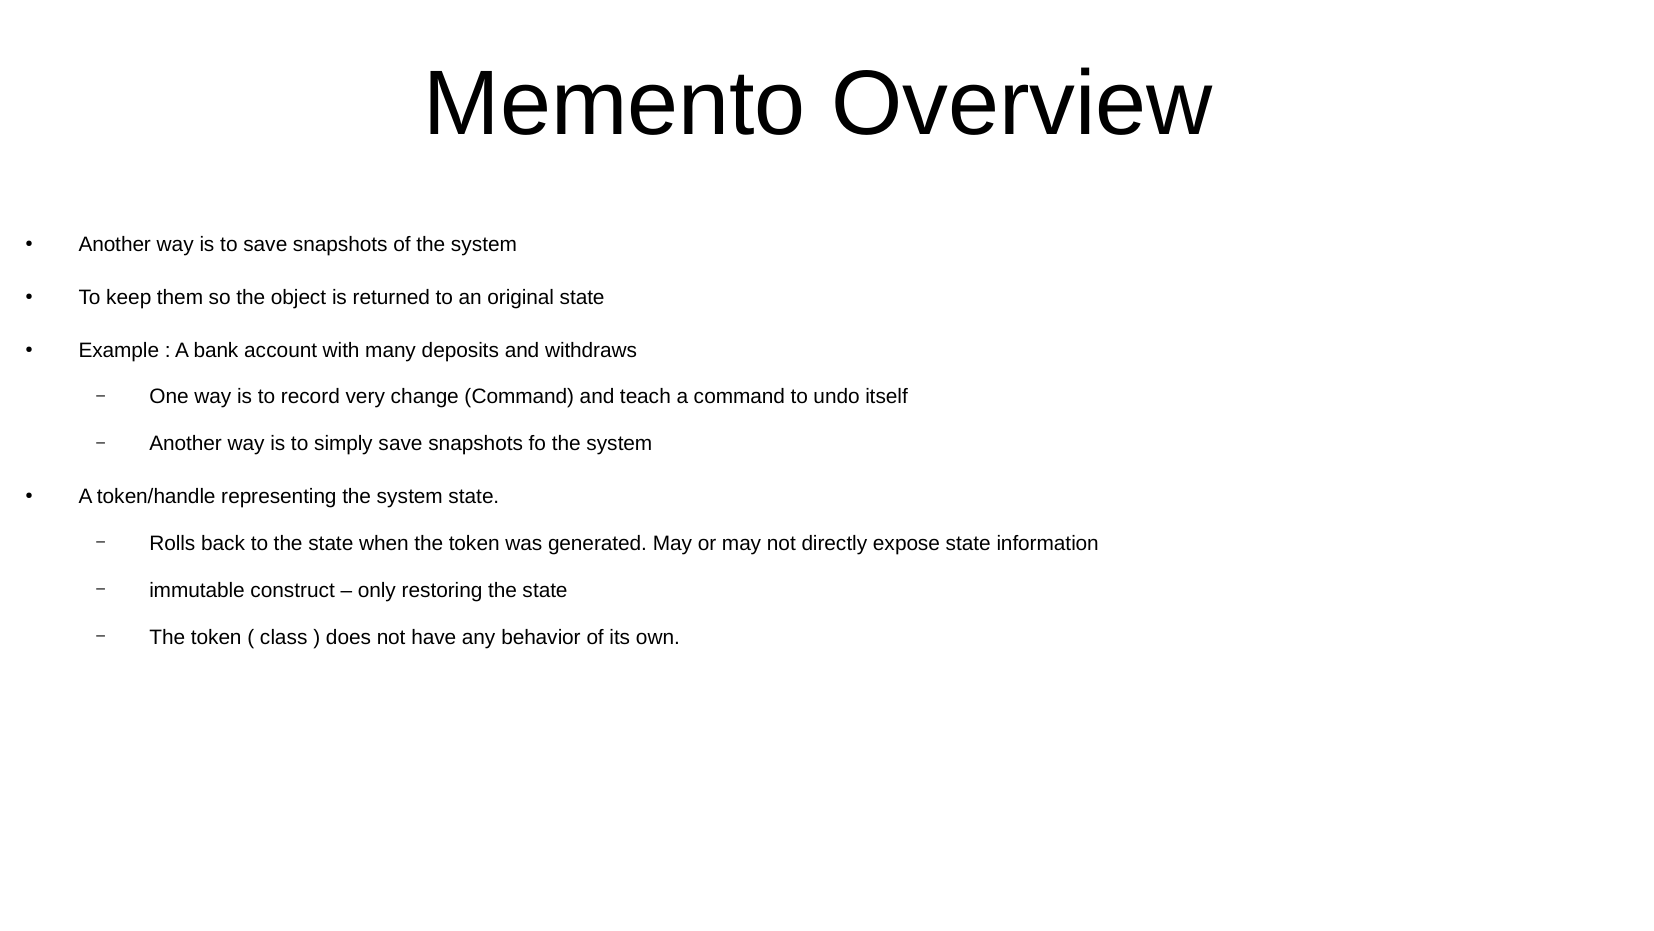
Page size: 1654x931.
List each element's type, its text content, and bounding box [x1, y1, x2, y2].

title Memento Overview [75, 24, 1564, 181]
list Another way is to save snapshots of the system To keep them so the object is returned to an original state Example : A bank account with many deposits and withdraws One way is to record very change (Command) and teach a command to undo itself Another way is to simply save snapshots fo the system A token/handle representing the system state. Rolls back to the state when the token was generated. May or may not directly expose state information immutable construct – only restoring the state The token ( class ) does not have any behavior of its own. [7, 232, 1501, 916]
